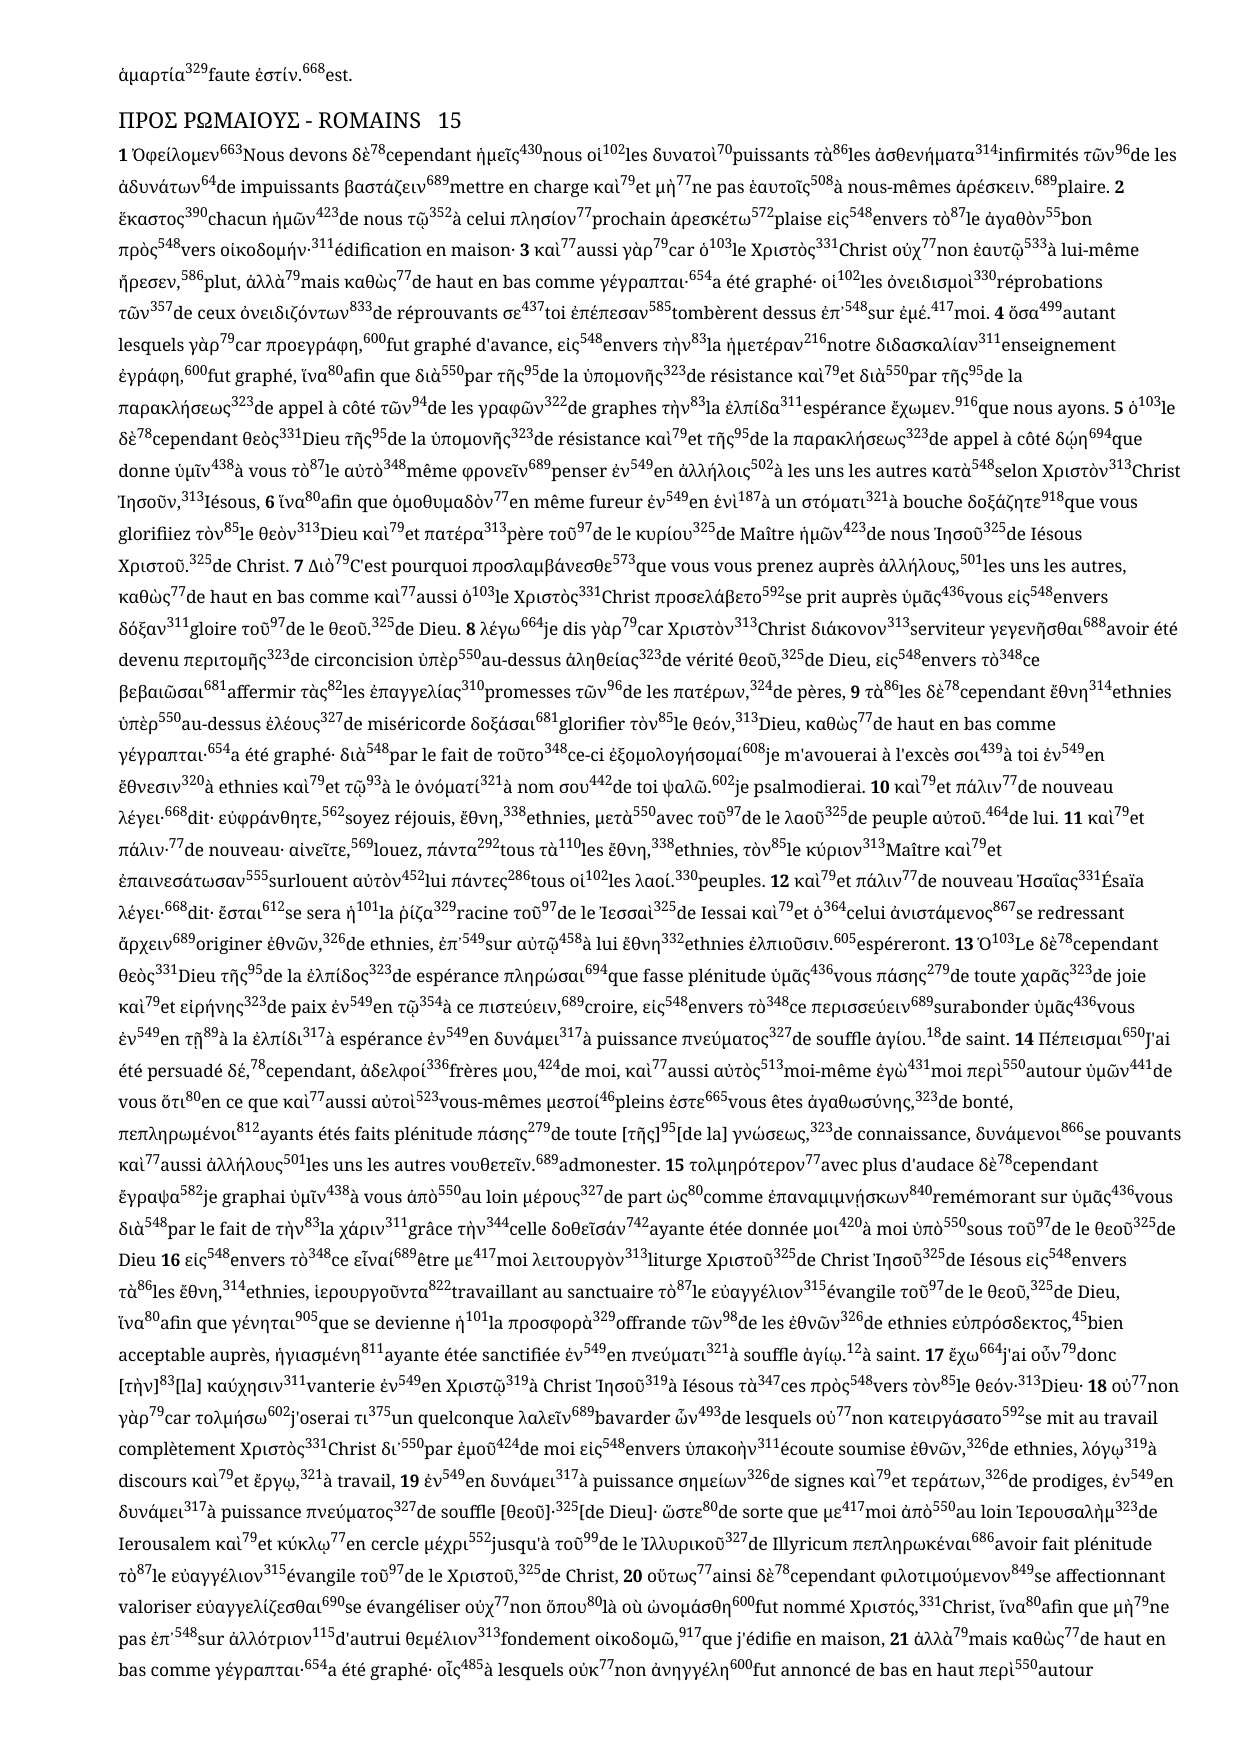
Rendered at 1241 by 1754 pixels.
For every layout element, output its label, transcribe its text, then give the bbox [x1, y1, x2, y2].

text ΠΡΟΣ ΡΩΜΑΙΟΥΣ - ROMAINS 15 [118, 105, 1181, 135]
text 1 Ὀφείλομεν663Nous devons δὲ78cependant ἡμεῖς430nous οἱ102les δυνατοὶ70puissants τὰ86les ἀσθενήματα314infirmités τῶν96de les ἀδυνάτων64de impuissants βαστάζειν689mettre en charge καὶ79et μὴ77ne pas ἑαυτοῖς508à nous-mêmes ἀρέσκειν.689plaire. 2 ἕκαστος390chacun ἡμῶν423de nous τῷ352à celui πλησίον77prochain ἀρεσκέτω572plaise εἰς548envers τὸ87le ἀγαθὸν55bon πρὸς548vers οἰκοδομήν·311édification en maison· 3 καὶ77aussi γὰρ79car ὁ103le Χριστὸς331Christ οὐχ77non ἑαυτῷ533à lui-même ἤρεσεν,586plut, ἀλλὰ79mais καθὼς77de haut en bas comme γέγραπται·654a été graphé· οἱ102les ὀνειδισμοὶ330réprobations τῶν357de ceux ὀνειδιζόντων833de réprouvants σε437toi ἐπέπεσαν585tombèrent dessus ἐπ᾽548sur ἐμέ.417moi. 4 ὅσα499autant lesquels γὰρ79car προεγράφη,600fut graphé d'avance, εἰς548envers τὴν83la ἡμετέραν216notre διδασκαλίαν311enseignement ἐγράφη,600fut graphé, ἵνα80afin que διὰ550par τῆς95de la ὑπομονῆς323de résistance καὶ79et διὰ550par τῆς95de la παρακλήσεως323de appel à côté τῶν94de les γραφῶν322de graphes τὴν83la ἐλπίδα311espérance ἔχωμεν.916que nous ayons. 5 ὁ103le δὲ78cependant θεὸς331Dieu τῆς95de la ὑπομονῆς323de résistance καὶ79et τῆς95de la παρακλήσεως323de appel à côté δῴη694que donne ὑμῖν438à vous τὸ87le αὐτὸ348même φρονεῖν689penser ἐν549en ἀλλήλοις502à les uns les autres κατὰ548selon Χριστὸν313Christ Ἰησοῦν,313Iésous, 6 ἵνα80afin que ὁμοθυμαδὸν77en même fureur ἐν549en ἑνὶ187à un στόματι321à bouche δοξάζητε918que vous glorifiiez τὸν85le θεὸν313Dieu καὶ79et πατέρα313père τοῦ97de le κυρίου325de Maître ἡμῶν423de nous Ἰησοῦ325de Iésous Χριστοῦ.325de Christ. 7 Διὸ79C'est pourquoi προσλαμβάνεσθε573que vous vous prenez auprès ἀλλήλους,501les uns les autres, καθὼς77de haut en bas comme καὶ77aussi ὁ103le Χριστὸς331Christ προσελάβετο592se prit auprès ὑμᾶς436vous εἰς548envers δόξαν311gloire τοῦ97de le θεοῦ.325de Dieu. 8 λέγω664je dis γὰρ79car Χριστὸν313Christ διάκονον313serviteur γεγενῆσθαι688avoir été devenu περιτομῆς323de circoncision ὑπὲρ550au-dessus ἀληθείας323de vérité θεοῦ,325de Dieu, εἰς548envers τὸ348ce βεβαιῶσαι681affermir τὰς82les ἐπαγγελίας310promesses τῶν96de les πατέρων,324de pères, 9 τὰ86les δὲ78cependant ἔθνη314ethnies ὑπὲρ550au-dessus ἐλέους327de miséricorde δοξάσαι681glorifier τὸν85le θεόν,313Dieu, καθὼς77de haut en bas comme γέγραπται·654a été graphé· διὰ548par le fait de τοῦτο348ce-ci ἐξομολογήσομαί608je m'avouerai à l'excès σοι439à toi ἐν549en ἔθνεσιν320à ethnies καὶ79et τῷ93à le ὀνόματί321à nom σου442de toi ψαλῶ.602je psalmodierai. 10 καὶ79et πάλιν77de nouveau λέγει·668dit· εὐφράνθητε,562soyez réjouis, ἔθνη,338ethnies, μετὰ550avec τοῦ97de le λαοῦ325de peuple αὐτοῦ.464de lui. 11 καὶ79et πάλιν·77de nouveau· αἰνεῖτε,569louez, πάντα292tous τὰ110les ἔθνη,338ethnies, τὸν85le κύριον313Maître καὶ79et ἐπαινεσάτωσαν555surlouent αὐτὸν452lui πάντες286tous οἱ102les λαοί.330peuples. 12 καὶ79et πάλιν77de nouveau Ἠσαΐας331Ésaïa λέγει·668dit· ἔσται612se sera ἡ101la ῥίζα329racine τοῦ97de le Ἰεσσαὶ325de Iessai καὶ79et ὁ364celui ἀνιστάμενος867se redressant ἄρχειν689originer ἐθνῶν,326de ethnies, ἐπ᾽549sur αὐτῷ458à lui ἔθνη332ethnies ἐλπιοῦσιν.605espéreront. 13 Ὁ103Le δὲ78cependant θεὸς331Dieu τῆς95de la ἐλπίδος323de espérance πληρώσαι694que fasse plénitude ὑμᾶς436vous πάσης279de toute χαρᾶς323de joie καὶ79et εἰρήνης323de paix ἐν549en τῷ354à ce πιστεύειν,689croire, εἰς548envers τὸ348ce περισσεύειν689surabonder ὑμᾶς436vous ἐν549en τῇ89à la ἐλπίδι317à espérance ἐν549en δυνάμει317à puissance πνεύματος327de souffle ἁγίου.18de saint. 14 Πέπεισμαι650J'ai été persuadé δέ,78cependant, ἀδελφοί336frères μου,424de moi, καὶ77aussi αὐτὸς513moi-même ἐγὼ431moi περὶ550autour ὑμῶν441de vous ὅτι80en ce que καὶ77aussi αὐτοὶ523vous-mêmes μεστοί46pleins ἐστε665vous êtes ἀγαθωσύνης,323de bonté, πεπληρωμένοι812ayants étés faits plénitude πάσης279de toute [τῆς]95[de la] γνώσεως,323de connaissance, δυνάμενοι866se pouvants καὶ77aussi ἀλλήλους501les uns les autres νουθετεῖν.689admonester. 15 τολμηρότερον77avec plus d'audace δὲ78cependant ἔγραψα582je graphai ὑμῖν438à vous ἀπὸ550au loin μέρους327de part ὡς80comme ἐπαναμιμνῄσκων840remémorant sur ὑμᾶς436vous διὰ548par le fait de τὴν83la χάριν311grâce τὴν344celle δοθεῖσάν742ayante étée donnée μοι420à moi ὑπὸ550sous τοῦ97de le θεοῦ325de Dieu 16 εἰς548envers τὸ348ce εἶναί689être με417moi λειτουργὸν313liturge Χριστοῦ325de Christ Ἰησοῦ325de Iésous εἰς548envers τὰ86les ἔθνη,314ethnies, ἱερουργοῦντα822travaillant au sanctuaire τὸ87le εὐαγγέλιον315évangile τοῦ97de le θεοῦ,325de Dieu, ἵνα80afin que γένηται905que se devienne ἡ101la προσφορὰ329offrande τῶν98de les ἐθνῶν326de ethnies εὐπρόσδεκτος,45bien acceptable auprès, ἡγιασμένη811ayante étée sanctifiée ἐν549en πνεύματι321à souffle ἁγίῳ.12à saint. 17 ἔχω664j'ai οὖν79donc [τὴν]83[la] καύχησιν311vanterie ἐν549en Χριστῷ319à Christ Ἰησοῦ319à Iésous τὰ347ces πρὸς548vers τὸν85le θεόν·313Dieu· 18 οὐ77non γὰρ79car τολμήσω602j'oserai τι375un quelconque λαλεῖν689bavarder ὧν493de lesquels οὐ77non κατειργάσατο592se mit au travail complètement Χριστὸς331Christ δι᾽550par ἐμοῦ424de moi εἰς548envers ὑπακοὴν311écoute soumise ἐθνῶν,326de ethnies, λόγῳ319à discours καὶ79et ἔργῳ,321à travail, 19 ἐν549en δυνάμει317à puissance σημείων326de signes καὶ79et τεράτων,326de prodiges, ἐν549en δυνάμει317à puissance πνεύματος327de souffle [θεοῦ]·325[de Dieu]· ὥστε80de sorte que με417moi ἀπὸ550au loin Ἰερουσαλὴμ323de Ierousalem καὶ79et κύκλῳ77en cercle μέχρι552jusqu'à τοῦ99de le Ἰλλυρικοῦ327de Illyricum πεπληρωκέναι686avoir fait plénitude τὸ87le εὐαγγέλιον315évangile τοῦ97de le Χριστοῦ,325de Christ, 20 οὕτως77ainsi δὲ78cependant φιλοτιμούμενον849se affectionnant valoriser εὐαγγελίζεσθαι690se évangéliser οὐχ77non ὅπου80là où ὠνομάσθη600fut nommé Χριστός,331Christ, ἵνα80afin que μὴ79ne pas ἐπ᾽548sur ἀλλότριον115d'autrui θεμέλιον313fondement οἰκοδομῶ,917que j'édifie en maison, 21 ἀλλὰ79mais καθὼς77de haut en bas comme γέγραπται·654a été graphé· οἷς485à lesquels οὐκ77non ἀνηγγέλη600fut annoncé de bas en haut περὶ550autour αὐτοῦ464de lui ὄψονται,611se verront, καὶ79et οἳ497lesquels οὐκ77non ἀκηκόασιν641ont écouté συνήσουσιν.605comprendront. 22 Διὸ79C'est pourquoi καὶ77aussi ἐνεκοπτόμην633j'étais incisé τὰ347ces πολλὰ374nombreux τοῦ360de ce ἐλθεῖν681venir πρὸς548vers ὑμᾶς·436vous· 23 νυνὶ77maintenant δὲ78cependant μηκέτι77ne pas plus τόπον313lieu ἔχων840ayant ἐν549en τοῖς92à les κλίμασιν320à climats τούτοις,145à ces-ci, ἐπιποθίαν311sur-désir δὲ78cependant ἔχων840ayant τοῦ360de ce ἐλθεῖν681venir πρὸς548vers ὑμᾶς436vous ἀπὸ550au loin πολλῶν282de nombreux ἐτῶν,326de ans, 24 ὡς80comme ἂν340le cas échéant πορεύωμαι923que je m'aille εἰς548envers τὴν83la Σπανίαν·311Espagne· ἐλπίζω664j'espère γὰρ79car διαπορευόμενος867se allant à travers θεάσασθαι682se contempler ὑμᾶς436vous καὶ79et ὑφ᾽550sous ὑμῶν441de vous προπεμφθῆναι683être mandé en avant ἐκεῖ77là ἐὰν80si le cas échéant ὑμῶν441de vous πρῶτον77premièrement ἀπὸ550au loin μέρους327de part ἐμπλησθῶ.907que je sois rempli dans. 25 Νυνὶ77Maintenant δὲ78cependant πορεύομαι670je me vais εἰς548envers Ἰερουσαλὴμ311Ierousalem διακονῶν840servant τοῖς90à les ἁγίοις.58à saints. 26 εὐδόκησαν585estimèrent en bien γὰρ79car Μακεδονία329Macédoine καὶ79et Ἀχαΐα329Achaïe κοινωνίαν311communion τινὰ267une quelconque ποιήσασθαι682se faire εἰς548envers τοὺς84les πτωχοὺς52pauvres τῶν96de les ἁγίων64de saints τῶν357de ceux ἐν549en Ἰερουσαλήμ.317à Ierousalem. 27 εὐδόκησαν585estimèrent en bien γὰρ79car καὶ79et ὀφειλέται330débiteurs εἰσὶν667sont αὐτῶν·463de eux· εἰ80si γὰρ79car τοῖς92à les πνευματικοῖς60à souffliques αὐτῶν463de eux ἐκοινώνησαν585communièrent τὰ104les ἔθνη,332ethnies, ὀφείλουσιν667doivent καὶ77aussi ἐν549en τοῖς92à les σαρκικοῖς60à charnels λειτουργῆσαι681faire liturgie αὐτοῖς.457à eux. 28 τοῦτο348ce-ci οὖν79donc ἐπιτελέσας721ayant achevé au-dessus καὶ79et σφραγισάμενος740se ayant scellé αὐτοῖς457à eux τὸν85le καρπὸν313fruit τοῦτον,138celui-ci, ἀπελεύσομαι608je m'éloignerai δι᾽550par ὑμῶν441de vous εἰς548envers Σπανίαν·311Espagne· 29 οἶδα638j'ai su δὲ78cependant ὅτι80en ce que ἐρχόμενος867se venant πρὸς548vers ὑμᾶς436vous ἐν549en πληρώματι321à plénitude εὐλογίας323de éloge Χριστοῦ325de Christ ἐλεύσομαι.608je me viendrai. 30 Παρακαλῶ664J'appelle à côté δὲ78cependant ὑμᾶς436vous [,933[, ἀδελφοί,]330frères,] διὰ550par τοῦ97de le κυρίου325de Maître ἡμῶν423de nous Ἰησοῦ325de Iésous Χριστοῦ325de Christ καὶ79et διὰ550par τῆς95de la ἀγάπης323de amour τοῦ99de le πνεύματος327de souffle συναγωνίσασθαί682se agoniser avec μοι420à moi ἐν549en ταῖς88à les προσευχαῖς316à prières ὑπὲρ550au-dessus ἐμοῦ424de moi πρὸς548vers τὸν85le θεόν,313Dieu, 31 ἵνα77afin que ῥυσθῶ907que je sois délivré ἀπὸ550au loin τῶν357de ceux ἀπειθούντων833de désobéissants ἐν549en τῇ89à la Ἰουδαίᾳ317à Ioudaia καὶ79et ἡ101la διακονία329service μου424de moi ἡ496celle εἰς548envers Ἰερουσαλὴμ311Ierousalem εὐπρόσδεκτος45bien acceptable auprès τοῖς90à les ἁγίοις58à saints γένηται,905que se devienne, 32 ἵνα80afin que ἐν549en χαρᾷ317à joie ἔλθω895que je vienne πρὸς548vers ὑμᾶς436vous διὰ550par θελήματος327de volonté θεοῦ325de Dieu συναναπαύσωμαι901que je me pause de bas en haut ensemble ὑμῖν.438à vous. 33 Ὁ103Le δὲ78cependant θεὸς331Dieu τῆς95de la εἰρήνης323de paix μετὰ550avec πάντων383de tous ὑμῶν,441de vous, ἀμήν.304amen. [118, 139, 1181, 1682]
